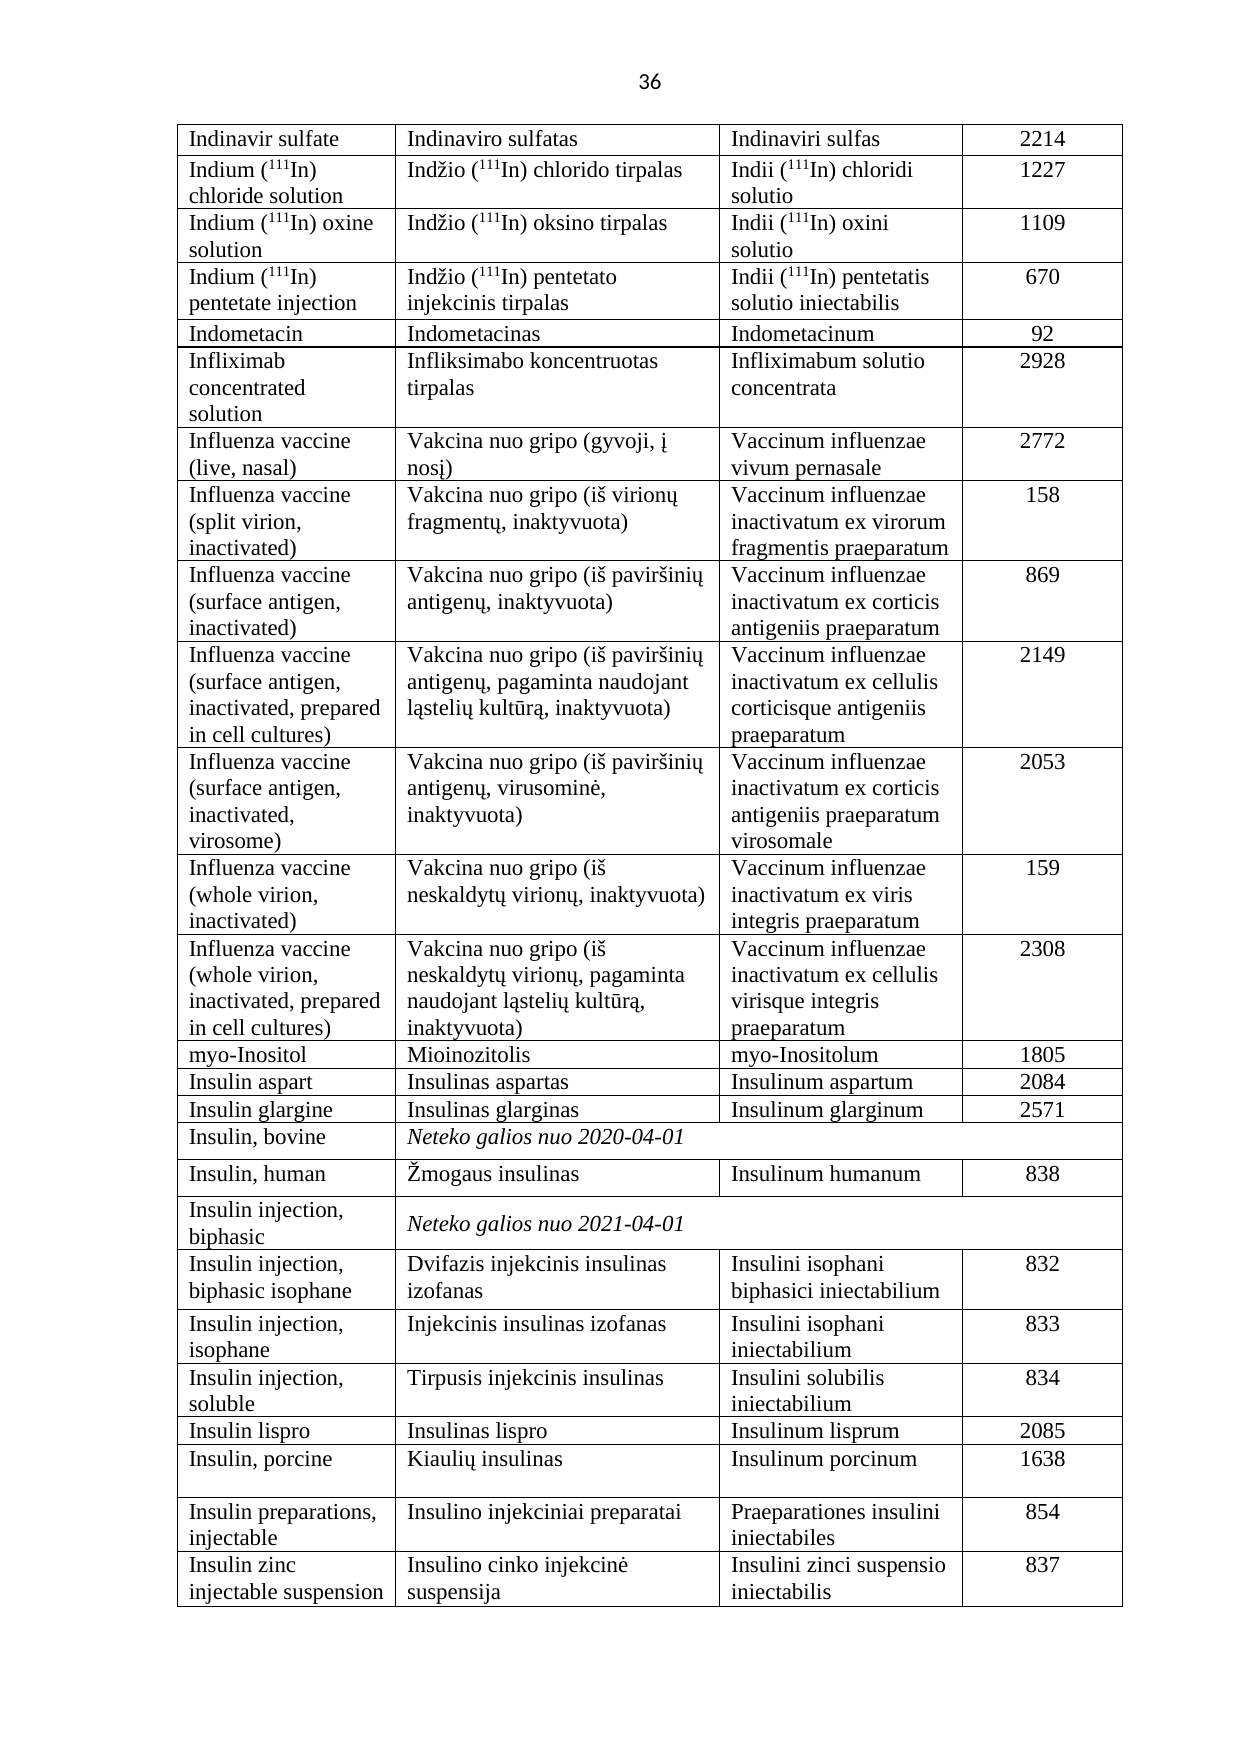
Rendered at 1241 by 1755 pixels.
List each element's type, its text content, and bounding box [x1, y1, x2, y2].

table_cell 838 [963, 1160, 1122, 1196]
table_cell Insulin lispro [178, 1417, 395, 1444]
table_cell Vaccinum influenzae inactivatum ex viris integris praeparatum [720, 855, 962, 933]
table_cell Insulin injection, biphasic isophane [178, 1250, 395, 1309]
table_cell Insulinum lisprum [720, 1417, 962, 1444]
table_cell Insulini isophani biphasici iniectabilium [720, 1250, 962, 1309]
table_cell 1805 [963, 1041, 1122, 1067]
table_cell Indometacinum [720, 320, 962, 346]
table_cell 833 [963, 1310, 1122, 1362]
table_cell 2571 [963, 1096, 1122, 1122]
table_cell Indžio (111In) pentetato injekcinis tirpalas [396, 263, 719, 319]
table_cell Insulinas glarginas [396, 1096, 719, 1122]
table_cell Influenza vaccine (whole virion, inactivated) [178, 855, 395, 933]
table_cell Indžio (111In) chlorido tirpalas [396, 156, 719, 208]
table_cell 2053 [963, 748, 1122, 853]
table_cell Mioinozitolis [396, 1041, 719, 1067]
table_cell Injekcinis insulinas izofanas [396, 1310, 719, 1362]
table_cell 670 [963, 263, 1122, 319]
table_cell 2308 [963, 935, 1122, 1040]
table_cell Vaccinum influenzae inactivatum ex corticis antigeniis praeparatum [720, 561, 962, 641]
table_cell Influenza vaccine (live, nasal) [178, 428, 395, 480]
table_cell Vaccinum influenzae inactivatum ex cellulis corticisque antigeniis praeparatum [720, 642, 962, 747]
table_cell Insulinum glarginum [720, 1096, 962, 1122]
table_cell 2772 [963, 428, 1122, 480]
table_cell Insulin zinc injectable suspension [178, 1552, 395, 1606]
table_cell 158 [963, 481, 1122, 560]
table_cell Infliximab concentrated solution [178, 348, 395, 427]
table_cell 2084 [963, 1069, 1122, 1095]
table_cell myo-Inositolum [720, 1041, 962, 1067]
table_cell Influenza vaccine (surface antigen, inactivated, virosome) [178, 748, 395, 853]
table_cell Insulinum humanum [720, 1160, 962, 1196]
table_cell Vakcina nuo gripo (iš paviršinių antigenų, pagaminta naudojant ląstelių kultūrą, inaktyvuota) [396, 642, 719, 747]
table_cell Vakcina nuo gripo (iš neskaldytų virionų, pagaminta naudojant ląstelių kultūrą, inaktyvuota) [396, 935, 719, 1040]
table_cell Insulino cinko injekcinė suspensija [396, 1552, 719, 1606]
table_cell 2149 [963, 642, 1122, 747]
table_cell Insulin aspart [178, 1069, 395, 1095]
table_cell Indii (111In) pentetatis solutio iniectabilis [720, 263, 962, 319]
table_cell 2214 [963, 125, 1122, 154]
table_cell Indžio (111In) oksino tirpalas [396, 209, 719, 262]
table_cell Insulini solubilis iniectabilium [720, 1364, 962, 1416]
table_cell Insulini isophani iniectabilium [720, 1310, 962, 1362]
table_cell Vakcina nuo gripo (iš paviršinių antigenų, virusominė, inaktyvuota) [396, 748, 719, 853]
table_cell Insulin, porcine [178, 1445, 395, 1497]
table_cell Insulin preparations, injectable [178, 1498, 395, 1551]
table_cell Indinaviri sulfas [720, 125, 962, 154]
table_cell 869 [963, 561, 1122, 641]
table_cell Vaccinum influenzae inactivatum ex corticis antigeniis praeparatum virosomale [720, 748, 962, 853]
table_cell Insulini zinci suspensio iniectabilis [720, 1552, 962, 1606]
table_cell 854 [963, 1498, 1122, 1551]
table_cell Praeparationes insulini iniectabiles [720, 1498, 962, 1551]
table_cell Neteko galios nuo 2021-04-01 [396, 1197, 1122, 1249]
table_cell 92 [963, 320, 1122, 346]
table_cell Žmogaus insulinas [396, 1160, 719, 1196]
table_cell Insulinas lispro [396, 1417, 719, 1444]
table_cell Influenza vaccine (whole virion, inactivated, prepared in cell cultures) [178, 935, 395, 1040]
table_cell Insulinas aspartas [396, 1069, 719, 1095]
table_cell Vakcina nuo gripo (iš virionų fragmentų, inaktyvuota) [396, 481, 719, 560]
table_cell Vaccinum influenzae vivum pernasale [720, 428, 962, 480]
table_cell Dvifazis injekcinis insulinas izofanas [396, 1250, 719, 1309]
table_cell Insulinum aspartum [720, 1069, 962, 1095]
table_cell Vaccinum influenzae inactivatum ex cellulis virisque integris praeparatum [720, 935, 962, 1040]
table_cell Insulin injection, soluble [178, 1364, 395, 1416]
table_cell Insulin glargine [178, 1096, 395, 1122]
table_cell 2928 [963, 348, 1122, 427]
table_cell Tirpusis injekcinis insulinas [396, 1364, 719, 1416]
table_cell 1109 [963, 209, 1122, 262]
table_cell Insulin injection, biphasic [178, 1197, 395, 1249]
table_cell Influenza vaccine (split virion, inactivated) [178, 481, 395, 560]
table_cell 832 [963, 1250, 1122, 1309]
table_cell 834 [963, 1364, 1122, 1416]
table_cell Infliksimabo koncentruotas tirpalas [396, 348, 719, 427]
table_cell Influenza vaccine (surface antigen, inactivated, prepared in cell cultures) [178, 642, 395, 747]
table_cell Vaccinum influenzae inactivatum ex virorum fragmentis praeparatum [720, 481, 962, 560]
table_cell Vakcina nuo gripo (iš neskaldytų virionų, inaktyvuota) [396, 855, 719, 933]
table_cell 159 [963, 855, 1122, 933]
table_cell Indium (111In) oxine solution [178, 209, 395, 262]
table_cell Insulin, human [178, 1160, 395, 1196]
table_cell 1227 [963, 156, 1122, 208]
table_cell Indometacin [178, 320, 395, 346]
table_cell Vakcina nuo gripo (gyvoji, į nosį) [396, 428, 719, 480]
table_cell Infliximabum solutio concentrata [720, 348, 962, 427]
table_cell Indium (111In) chloride solution [178, 156, 395, 208]
table_cell Insulin injection, isophane [178, 1310, 395, 1362]
table_cell myo-Inositol [178, 1041, 395, 1067]
table_cell 1638 [963, 1445, 1122, 1497]
table_cell Indium (111In) pentetate injection [178, 263, 395, 319]
table_cell Insulino injekciniai preparatai [396, 1498, 719, 1551]
table_cell Indinavir sulfate [178, 125, 395, 154]
table_cell Kiaulių insulinas [396, 1445, 719, 1497]
table_cell Insulinum porcinum [720, 1445, 962, 1497]
table_cell Insulin, bovine [178, 1123, 395, 1159]
table_cell Indinaviro sulfatas [396, 125, 719, 154]
table_cell Indometacinas [396, 320, 719, 346]
table_cell Neteko galios nuo 2020-04-01 [396, 1123, 1122, 1159]
table_cell 837 [963, 1552, 1122, 1606]
table_cell Influenza vaccine (surface antigen, inactivated) [178, 561, 395, 641]
table_cell Vakcina nuo gripo (iš paviršinių antigenų, inaktyvuota) [396, 561, 719, 641]
table_cell Indii (111In) chloridi solutio [720, 156, 962, 208]
table_cell Indii (111In) oxini solutio [720, 209, 962, 262]
table_cell 2085 [963, 1417, 1122, 1444]
